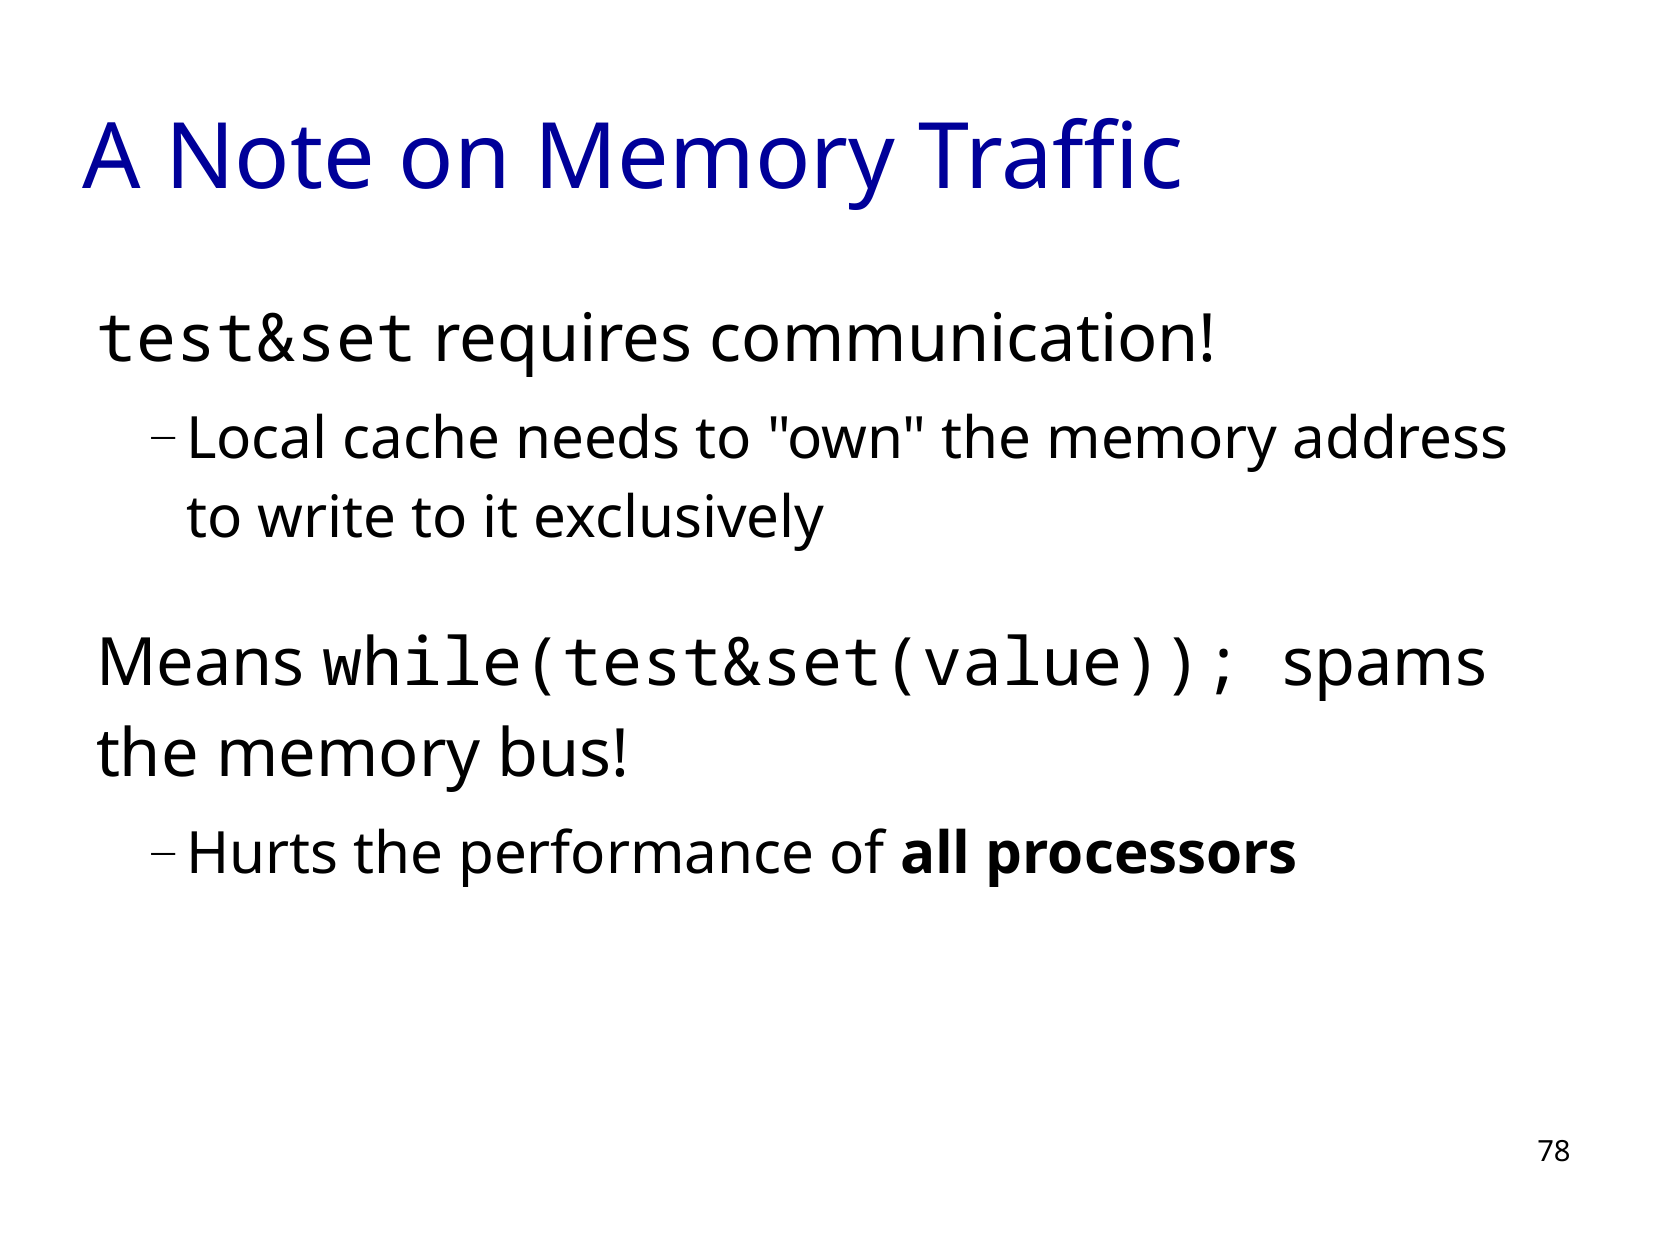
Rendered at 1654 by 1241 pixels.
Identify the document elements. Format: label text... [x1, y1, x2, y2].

list test&set requires communication! Local cache needs to "own" the memory address to write to it exclusively Means while(test&set(value)); spams the memory bus! Hurts the performance of all processors [60, 290, 1571, 1096]
title A Note on Memory Traffic [82, 49, 1571, 257]
